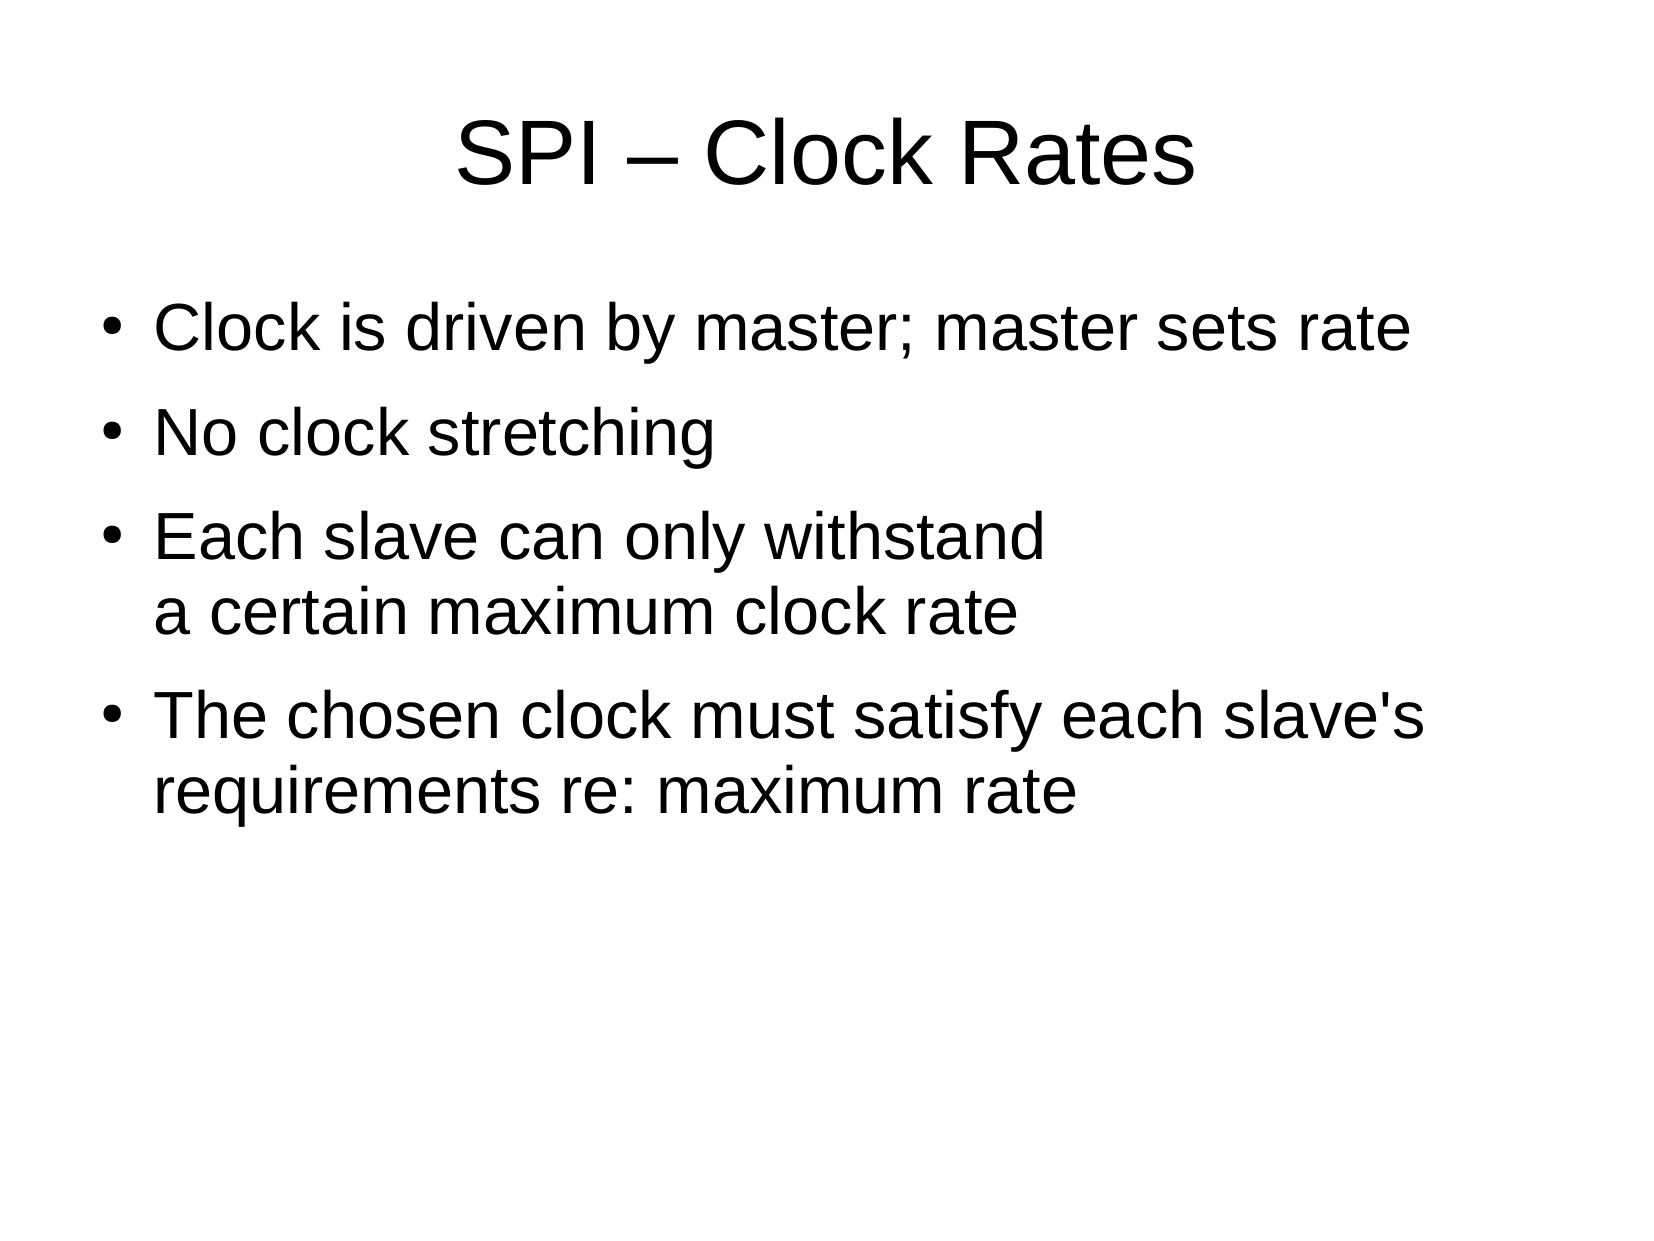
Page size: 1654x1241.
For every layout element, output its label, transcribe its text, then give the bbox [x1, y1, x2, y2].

list Clock is driven by master; master sets rate No clock stretching Each slave can only withstand a certain maximum clock rate The chosen clock must satisfy each slave's requirements re: maximum rate [82, 290, 1571, 1156]
title SPI – Clock Rates [82, 49, 1571, 257]
